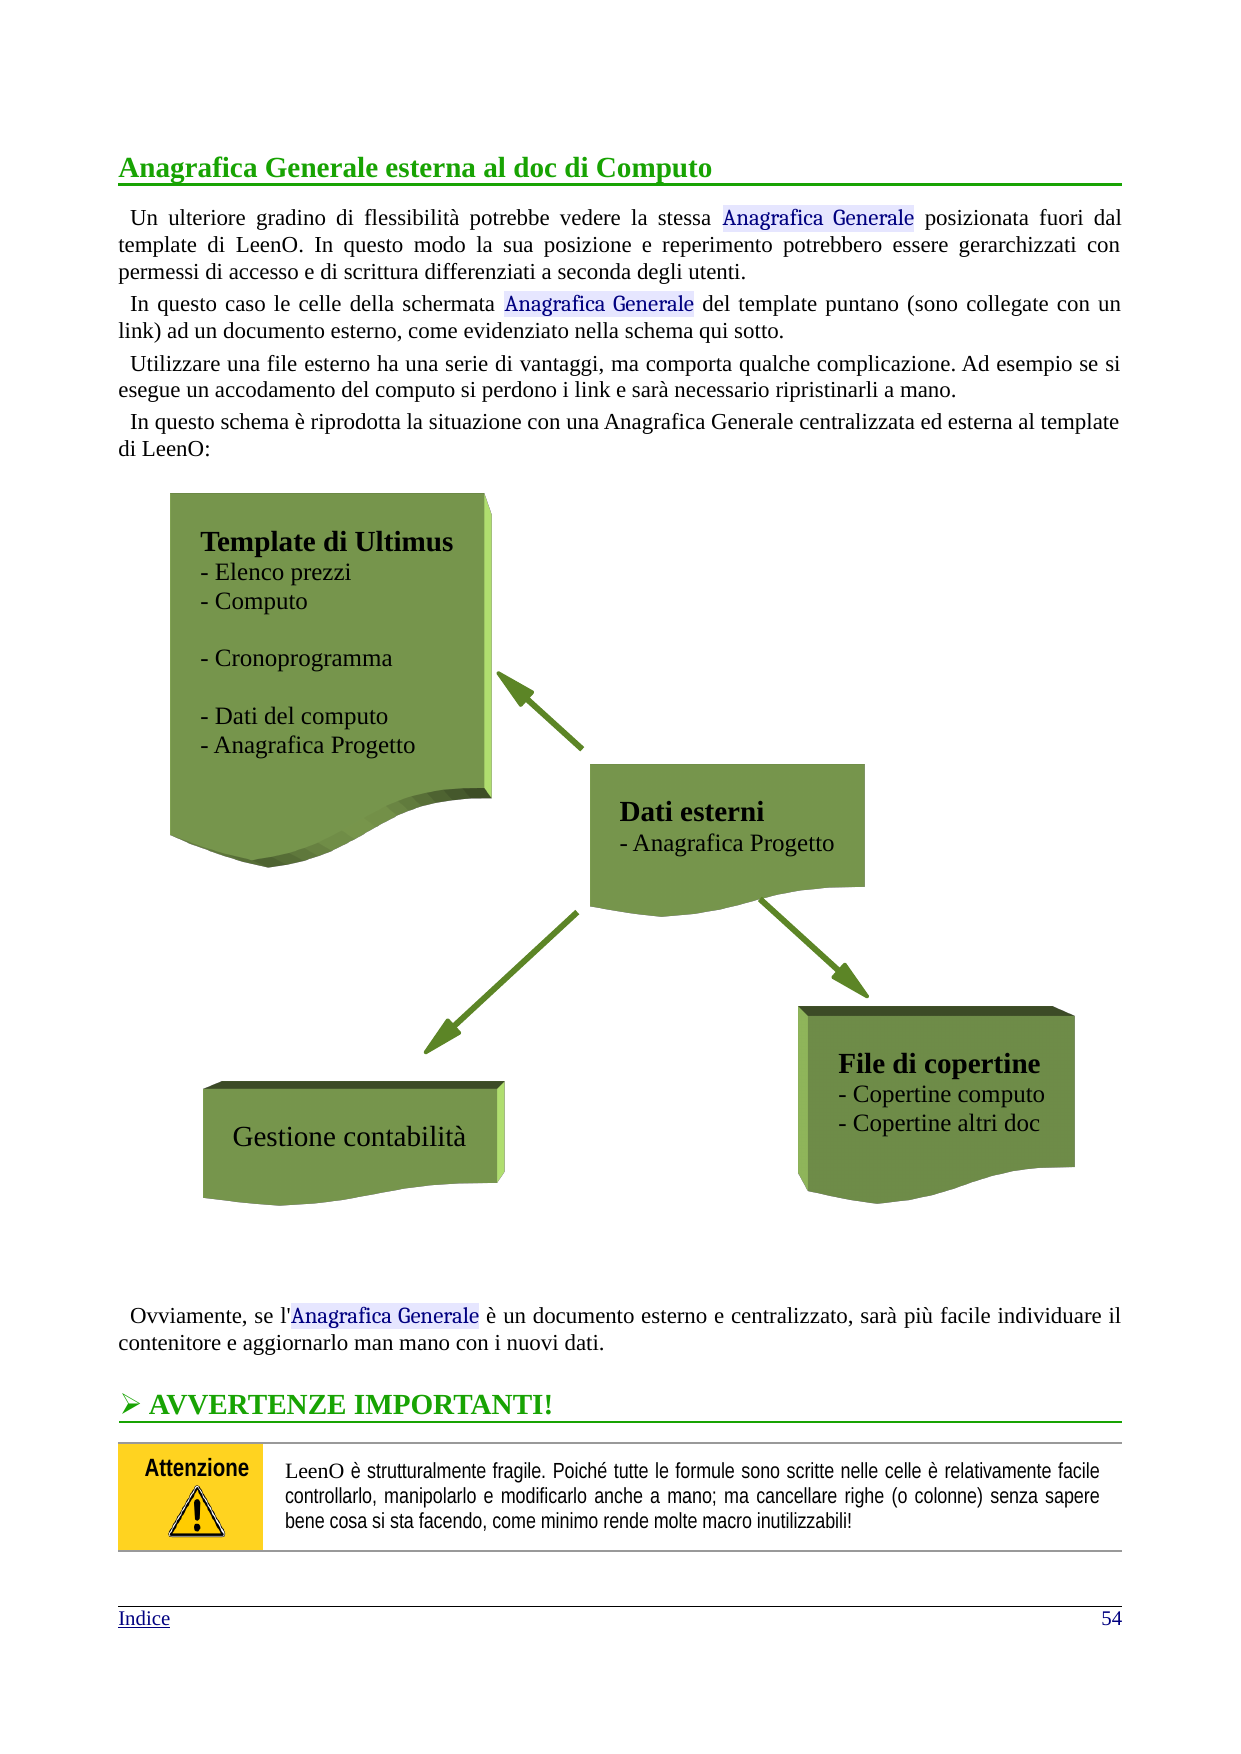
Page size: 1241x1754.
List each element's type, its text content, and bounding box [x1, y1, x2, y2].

text In questo schema è riprodotta la situazione con una Anagrafica Generale centralizzata ed esterna al template di LeenO: [118, 408, 1122, 461]
table_header Attenzione [118, 1444, 263, 1550]
table_header [118, 467, 1122, 1269]
table_header LeenO è strutturalmente fragile. Poiché tutte le formule sono scritte nelle celle è relativamente facile controllarlo, manipolarlo e modificarlo anche a mano; ma cancellare righe (o colonne) senza sapere bene cosa si sta facendo, come minimo rende molte macro inutilizzabili! [264, 1444, 1122, 1550]
picture [164, 1481, 229, 1541]
subtitle Anagrafica Generale esterna al doc di Computo [118, 150, 1122, 183]
text Ovviamente, se l'Anagrafica Generale è un documento esterno e centralizzato, sarà più facile individuare il contenitore e aggiornarlo man mano con i nuovi dati. [118, 1302, 1122, 1355]
text Un ulteriore gradino di flessibilità potrebbe vedere la stessa Anagrafica Generale posizionata fuori dal template di LeenO. In questo modo la sua posizione e reperimento potrebbero essere gerarchizzati con permessi di accesso e di scrittura differenziati a seconda degli utenti. [118, 204, 1122, 284]
text In questo caso le celle della schermata Anagrafica Generale del template puntano (sono collegate con un link) ad un documento esterno, come evidenziato nella schema qui sotto. [118, 290, 1122, 344]
text Utilizzare una file esterno ha una serie di vantaggi, ma comporta qualche complicazione. Ad esempio se si esegue un accodamento del computo si perdono i link e sarà necessario ripristinarli a mano. [118, 349, 1122, 402]
subtitle AVVERTENZE IMPORTANTI! [119, 1387, 1122, 1421]
